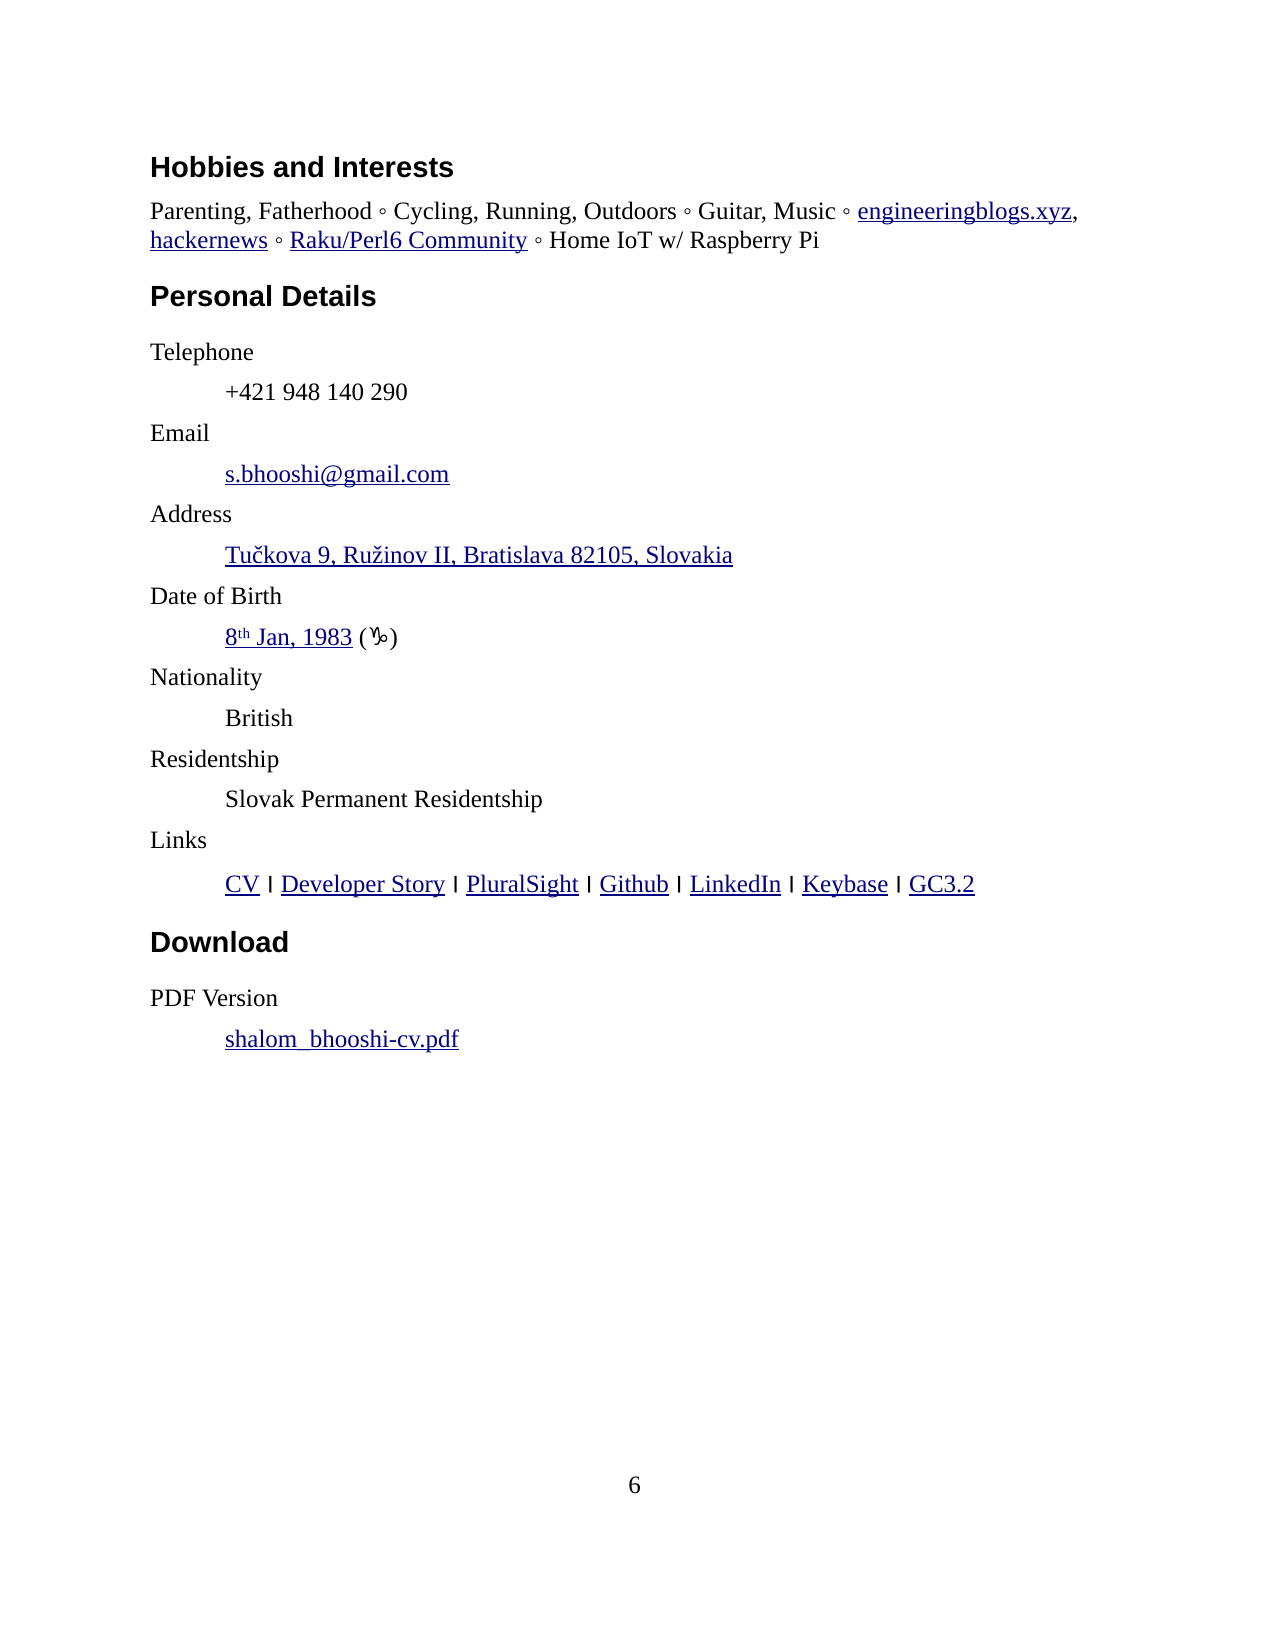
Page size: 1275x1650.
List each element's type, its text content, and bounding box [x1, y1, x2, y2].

subtitle Personal Details [150, 278, 1125, 312]
text 8ᵗʰ Jan, 1983 (♑︎) [225, 622, 1125, 650]
text Telephone [150, 337, 1125, 365]
text shalom_bhooshi-cv.pdf [225, 1024, 1125, 1053]
text British [225, 703, 1125, 732]
text Email [150, 418, 1125, 447]
subtitle Hobbies and Interests [150, 150, 1125, 183]
subtitle Download [150, 925, 1125, 959]
text Links [150, 825, 1125, 854]
text Tučkova 9, Ružinov II, Bratislava 82105, Slovakia [225, 540, 1125, 569]
text Parenting, Fatherhood ◦ Cycling, Running, Outdoors ◦ Guitar, Music ◦ engineeringblogs.xyz, hackernews ◦ Raku/Perl6 Community ◦ Home IoT w/ Raspberry Pi [150, 196, 1125, 253]
text s.bhooshi@gmail.com [225, 459, 1125, 487]
text Slovak Permanent Residentship [225, 784, 1125, 813]
text Nationality [150, 662, 1125, 691]
text Residentship [150, 744, 1125, 773]
text PDF Version [150, 983, 1125, 1012]
text +421 948 140 290 [225, 377, 1125, 406]
text Date of Birth [150, 581, 1125, 610]
text CV । Developer Story । PluralSight । Github । LinkedIn । Keybase । GC3.2 [225, 866, 1125, 900]
text Address [150, 499, 1125, 528]
